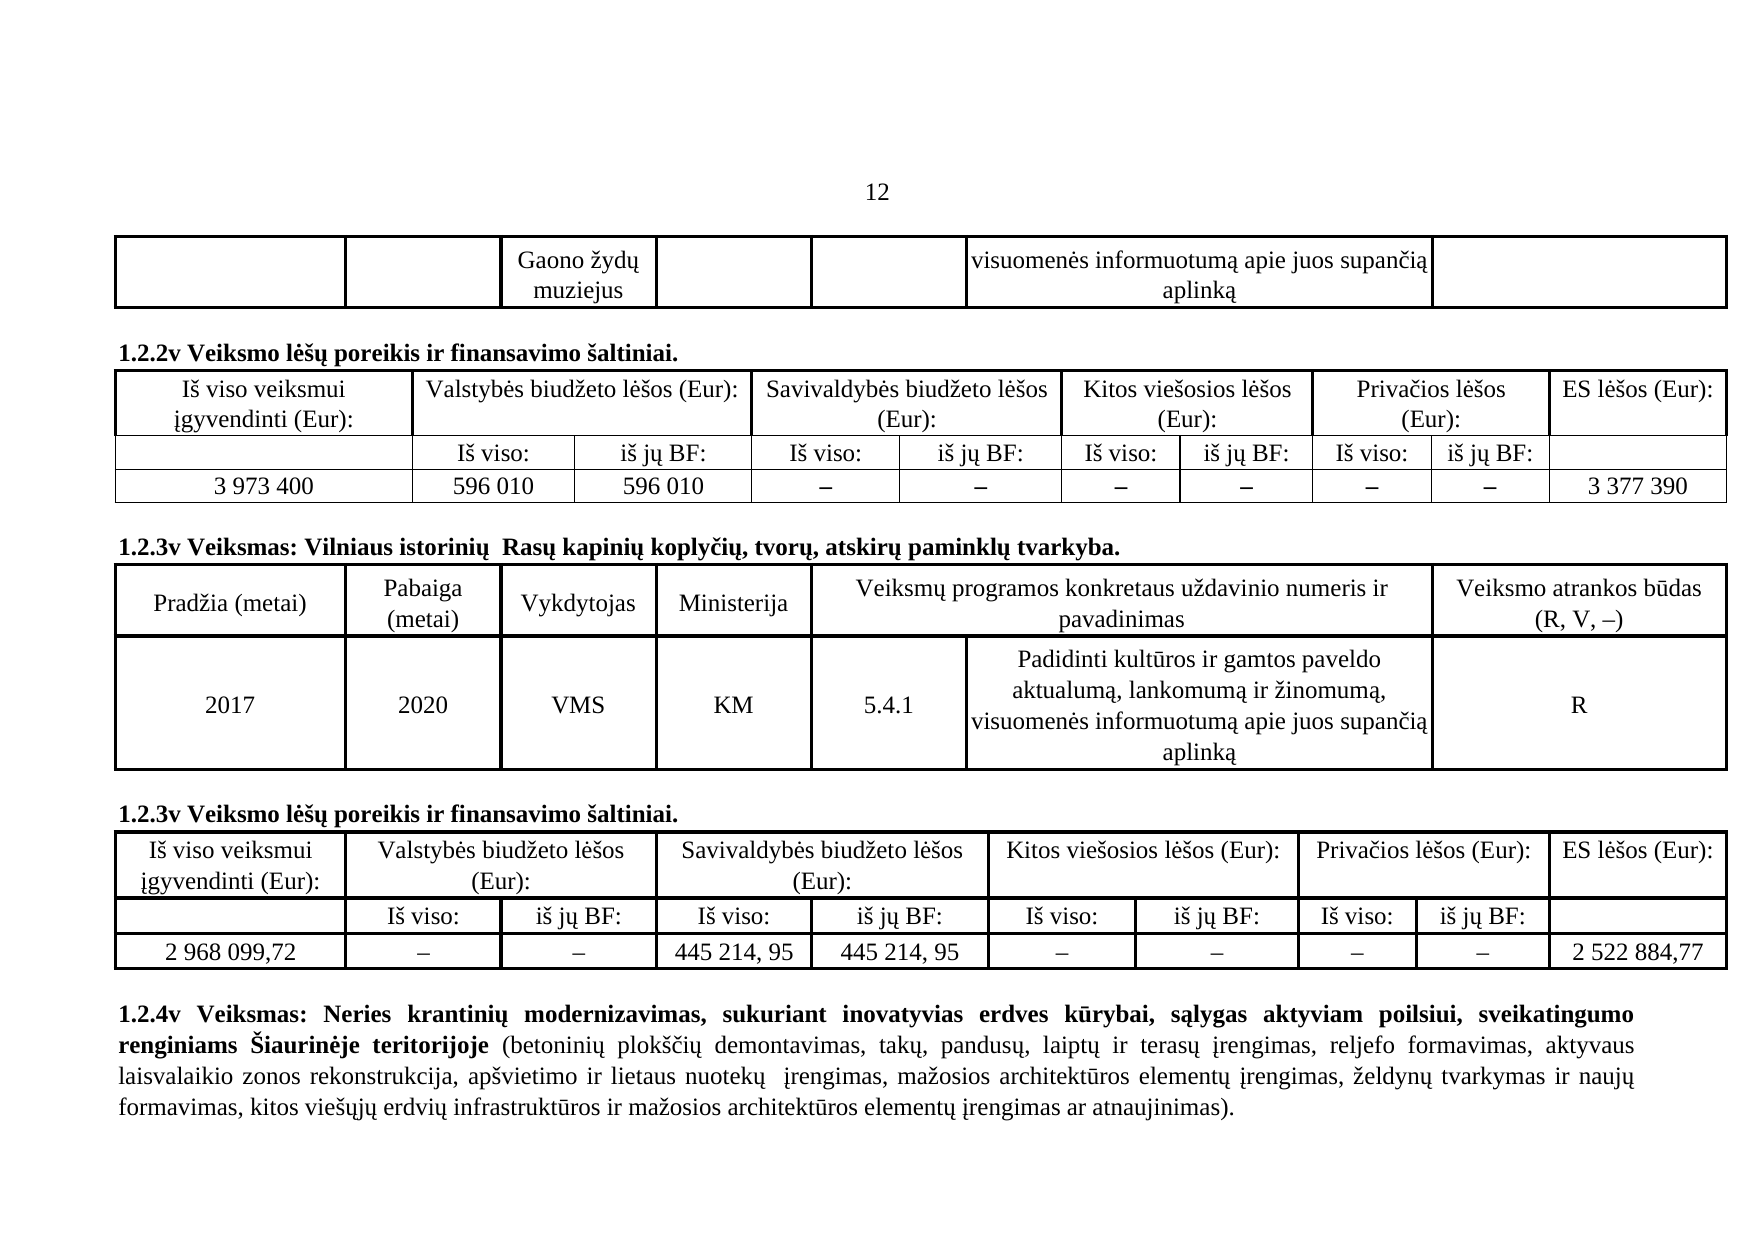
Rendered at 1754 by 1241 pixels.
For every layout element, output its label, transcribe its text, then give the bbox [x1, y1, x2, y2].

table_cell – [1313, 470, 1431, 502]
table_cell – [990, 935, 1134, 967]
table_header ES lėšos (Eur): [1551, 834, 1725, 896]
table_cell 596 010 [413, 470, 574, 502]
table_cell iš jų BF: [813, 900, 987, 932]
table_header Iš viso veiksmui įgyvendinti (Eur): [117, 834, 344, 896]
table_cell 596 010 [575, 470, 751, 502]
table_cell [117, 238, 344, 306]
table_cell [117, 900, 344, 932]
table_cell – [1418, 935, 1548, 967]
text 1.2.3v Veiksmas: Vilniaus istorinių Rasų kapinių koplyčių, tvorų, atskirų paminklų tvarkyba. [118, 532, 1636, 561]
text 1.2.2v Veiksmo lėšų poreikis ir finansavimo šaltiniai. [118, 338, 1636, 367]
table_header Privačios lėšos (Eur): [1314, 372, 1548, 435]
table_cell KM [658, 638, 810, 767]
table_cell Iš viso: [658, 900, 810, 932]
table_cell Iš viso: [347, 900, 499, 932]
table_cell Gaono žydų muziejus [503, 238, 655, 306]
table_header Valstybės biudžeto lėšos (Eur): [414, 372, 750, 435]
table_cell – [1181, 470, 1312, 502]
table_cell iš jų BF: [1418, 900, 1548, 932]
table_header Vykdytojas [503, 566, 655, 634]
table_cell Iš viso: [752, 436, 899, 469]
table_header Valstybės biudžeto lėšos (Eur): [347, 834, 655, 896]
table_cell [1434, 238, 1725, 306]
table_cell Iš viso: [1300, 900, 1415, 932]
table_header Iš viso veiksmui įgyvendinti (Eur): [117, 372, 411, 435]
table_cell – [1432, 470, 1549, 502]
table_header Privačios lėšos (Eur): [1300, 834, 1548, 896]
table_header Pabaiga (metai) [347, 566, 499, 634]
table_cell 2020 [347, 638, 499, 767]
table_cell VMS [503, 638, 655, 767]
table_header Veiksmų programos konkretaus uždavinio numeris ir pavadinimas [813, 566, 1431, 634]
table_cell Iš viso: [413, 436, 574, 469]
table_cell 445 214, 95 [813, 935, 987, 967]
table_cell iš jų BF: [575, 436, 751, 469]
table_header Kitos viešosios lėšos (Eur): [1063, 372, 1311, 435]
table_header Veiksmo atrankos būdas (R, V, –) [1434, 566, 1725, 634]
table_cell [116, 436, 412, 469]
table_cell Iš viso: [1313, 436, 1431, 469]
table_cell Iš viso: [1062, 436, 1179, 469]
table_cell Iš viso: [990, 900, 1134, 932]
table_cell [813, 238, 965, 306]
table_cell iš jų BF: [1432, 436, 1549, 469]
table_cell visuomenės informuotumą apie juos supančią aplinką [968, 238, 1431, 306]
table_cell – [347, 935, 499, 967]
table_header Kitos viešosios lėšos (Eur): [990, 834, 1297, 896]
table_header Ministerija [658, 566, 810, 634]
table_header Savivaldybės biudžeto lėšos (Eur): [753, 372, 1060, 435]
table_cell – [1062, 470, 1179, 502]
table_cell 3 377 390 [1550, 470, 1726, 502]
table_cell R [1434, 638, 1725, 767]
table_cell – [900, 470, 1061, 502]
table_cell iš jų BF: [503, 900, 655, 932]
table_cell – [1137, 935, 1297, 967]
table_cell iš jų BF: [900, 436, 1061, 469]
table_cell – [503, 935, 655, 967]
table_header ES lėšos (Eur): [1551, 372, 1725, 435]
table_cell 2 522 884,77 [1551, 935, 1725, 967]
table_cell Padidinti kultūros ir gamtos paveldo aktualumą, lankomumą ir žinomumą, visuomenės informuotumą apie juos supančią aplinką [968, 638, 1431, 767]
table_cell 3 973 400 [116, 470, 412, 502]
table_header Savivaldybės biudžeto lėšos (Eur): [658, 834, 987, 896]
table_cell [347, 238, 499, 306]
table_cell 2 968 099,72 [117, 935, 344, 967]
table_cell – [1300, 935, 1415, 967]
table_cell [658, 238, 810, 306]
table_header Pradžia (metai) [117, 566, 344, 634]
table_cell 445 214, 95 [658, 935, 810, 967]
table_cell 2017 [117, 638, 344, 767]
text 1.2.4v Veiksmas: Neries krantinių modernizavimas, sukuriant inovatyvias erdves kūrybai, sąlygas aktyviam poilsiui, sveikatingumo renginiams Šiaurinėje teritorijoje (betoninių plokščių demontavimas, takų, pandusų, laiptų ir terasų įrengimas, reljefo formavimas, aktyvaus laisvalaikio zonos rekonstrukcija, apšvietimo ir lietaus nuotekų įrengimas, mažosios architektūros elementų įrengimas, želdynų tvarkymas ir naujų formavimas, kitos viešųjų erdvių infrastruktūros ir mažosios architektūros elementų įrengimas ar atnaujinimas). [118, 999, 1636, 1121]
table_cell [1551, 900, 1725, 932]
table_cell – [752, 470, 899, 502]
table_cell 5.4.1 [813, 638, 965, 767]
table_cell [1550, 436, 1726, 469]
text 1.2.3v Veiksmo lėšų poreikis ir finansavimo šaltiniai. [118, 799, 1636, 828]
table_cell iš jų BF: [1181, 436, 1312, 469]
table_cell iš jų BF: [1137, 900, 1297, 932]
